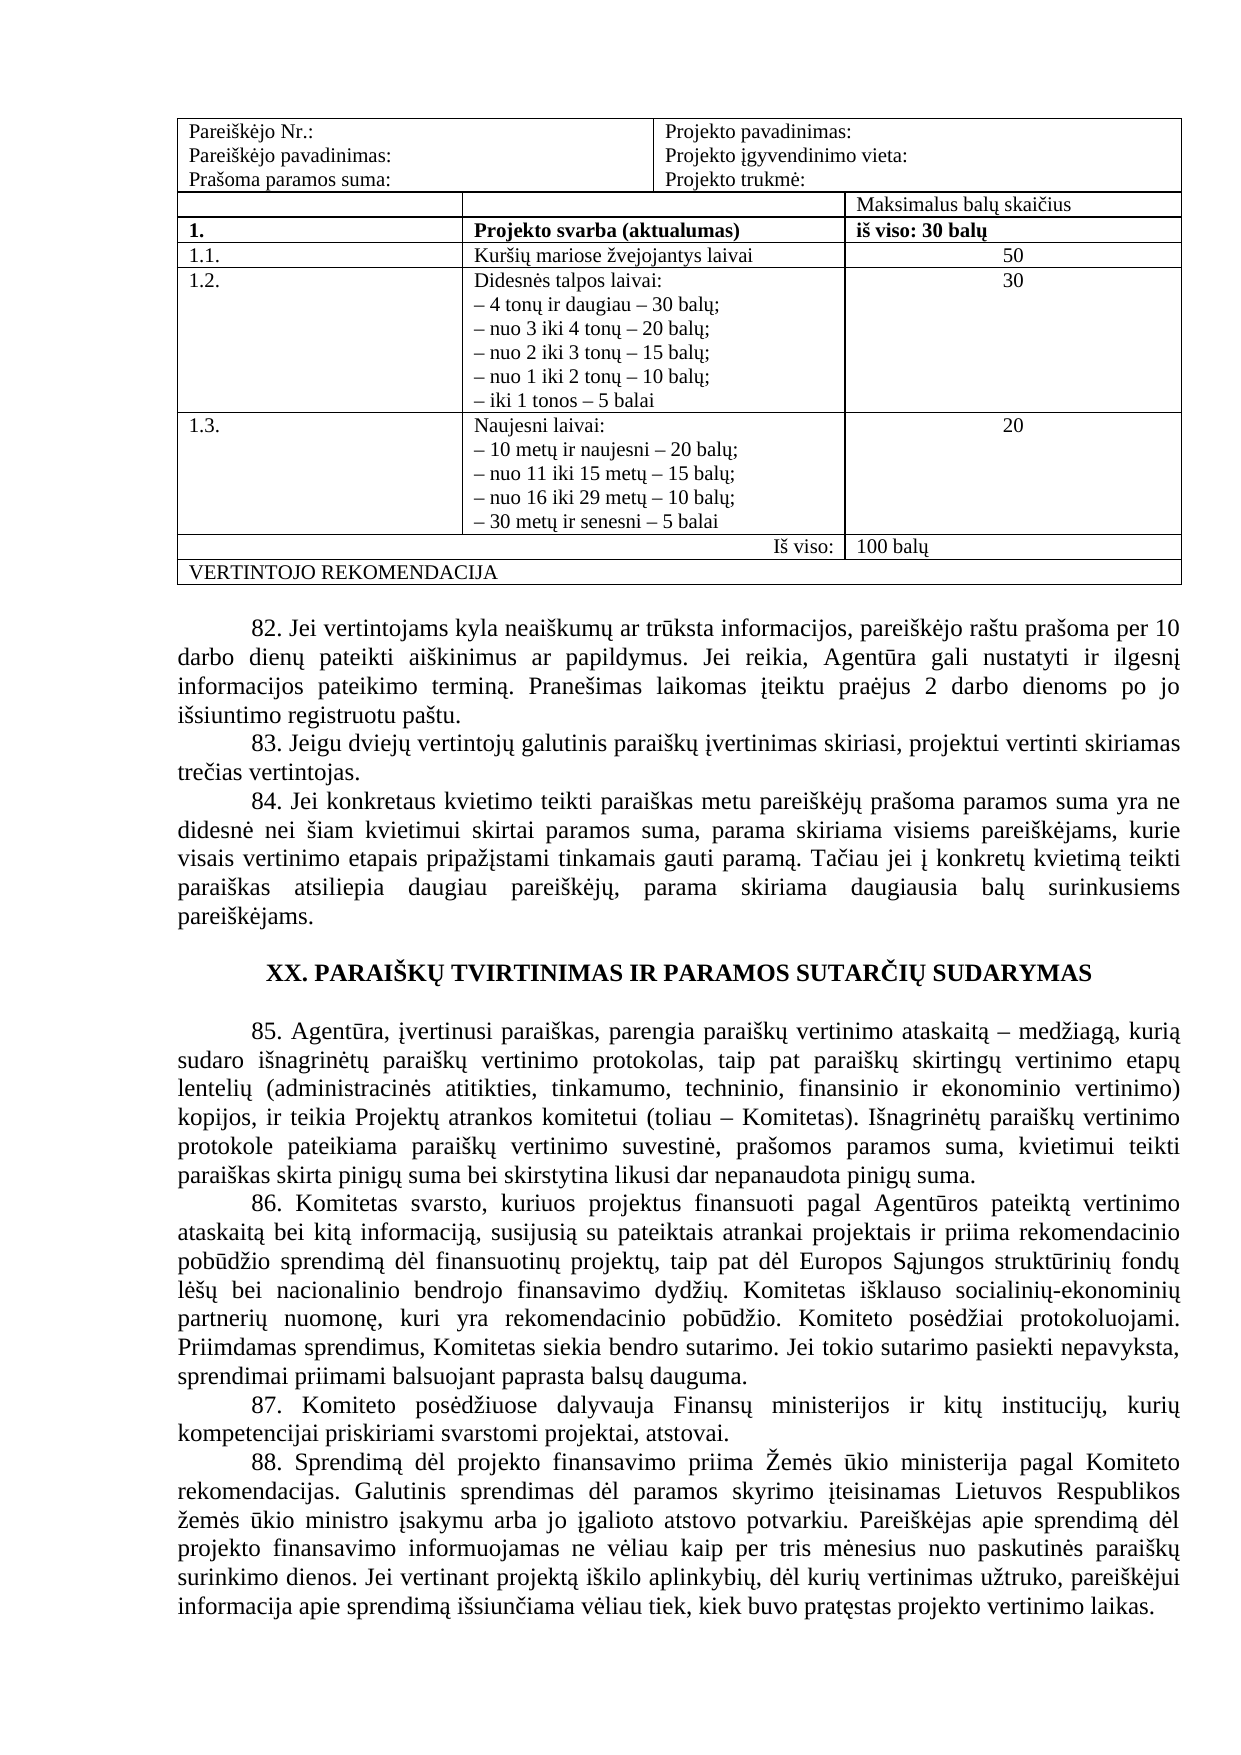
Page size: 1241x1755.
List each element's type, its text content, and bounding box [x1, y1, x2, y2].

table_cell iš viso: 30 balų [846, 218, 1181, 242]
text 84. Jei konkretaus kvietimo teikti paraiškas metu pareiškėjų prašoma paramos suma yra ne didesnė nei šiam kvietimui skirtai paramos suma, parama skiriama visiems pareiškėjams, kurie visais vertinimo etapais pripažįstami tinkamais gauti paramą. Tačiau jei į konkretų kvietimą teikti paraiškas atsiliepia daugiau pareiškėjų, parama skiriama daugiausia balų surinkusiems pareiškėjams. [177, 786, 1181, 930]
table_cell 1.3. [178, 413, 462, 533]
text 88. Sprendimą dėl projekto finansavimo priima Žemės ūkio ministerija pagal Komiteto rekomendacijas. Galutinis sprendimas dėl paramos skyrimo įteisinamas Lietuvos Respublikos žemės ūkio ministro įsakymu arba jo įgalioto atstovo potvarkiu. Pareiškėjas apie sprendimą dėl projekto finansavimo informuojamas ne vėliau kaip per tris mėnesius nuo paskutinės paraiškų surinkimo dienos. Jei vertinant projektą iškilo aplinkybių, dėl kurių vertinimas užtruko, pareiškėjui informacija apie sprendimą išsiunčiama vėliau tiek, kiek buvo pratęstas projekto vertinimo laikas. [177, 1447, 1181, 1620]
table_cell Naujesni laivai: – 10 metų ir naujesni – 20 balų; – nuo 11 iki 15 metų – 15 balų; – nuo 16 iki 29 metų – 10 balų; – 30 metų ir senesni – 5 balai [463, 413, 844, 533]
text 83. Jeigu dviejų vertintojų galutinis paraiškų įvertinimas skiriasi, projektui vertinti skiriamas trečias vertintojas. [177, 728, 1181, 786]
table_cell VERTINTOJO REKOMENDACIJA [178, 560, 1181, 584]
table_header Projekto pavadinimas: Projekto įgyvendinimo vieta: Projekto trukmė: [654, 119, 1181, 191]
text 85. Agentūra, įvertinusi paraiškas, parengia paraiškų vertinimo ataskaitą – medžiagą, kurią sudaro išnagrinėtų paraiškų vertinimo protokolas, taip pat paraiškų skirtingų vertinimo etapų lentelių (administracinės atitikties, tinkamumo, techninio, finansinio ir ekonominio vertinimo) kopijos, ir teikia Projektų atrankos komitetui (toliau – Komitetas). Išnagrinėtų paraiškų vertinimo protokole pateikiama paraiškų vertinimo suvestinė, prašomos paramos suma, kvietimui teikti paraiškas skirta pinigų suma bei skirstytina likusi dar nepanaudota pinigų suma. [177, 1016, 1181, 1188]
table_cell 20 [846, 413, 1181, 533]
table_cell Kuršių mariose žvejojantys laivai [463, 243, 844, 267]
table_header Pareiškėjo Nr.: Pareiškėjo pavadinimas: Prašoma paramos suma: [178, 119, 653, 191]
table_cell Didesnės talpos laivai: – 4 tonų ir daugiau – 30 balų; – nuo 3 iki 4 tonų – 20 balų; – nuo 2 iki 3 tonų – 15 balų; – nuo 1 iki 2 tonų – 10 balų; – iki 1 tonos – 5 balai [463, 268, 844, 412]
table_cell 50 [846, 243, 1181, 267]
text 86. Komitetas svarsto, kuriuos projektus finansuoti pagal Agentūros pateiktą vertinimo ataskaitą bei kitą informaciją, susijusią su pateiktais atrankai projektais ir priima rekomendacinio pobūdžio sprendimą dėl finansuotinų projektų, taip pat dėl Europos Sąjungos struktūrinių fondų lėšų bei nacionalinio bendrojo finansavimo dydžių. Komitetas išklauso socialinių-ekonominių partnerių nuomonę, kuri yra rekomendacinio pobūdžio. Komiteto posėdžiai protokoluojami. Priimdamas sprendimus, Komitetas siekia bendro sutarimo. Jei tokio sutarimo pasiekti nepavyksta, sprendimai priimami balsuojant paprasta balsų dauguma. [177, 1188, 1181, 1390]
table_cell [463, 193, 844, 216]
table_cell 100 balų [846, 535, 1181, 558]
table_cell Iš viso: [178, 535, 844, 558]
table_cell 30 [846, 268, 1181, 412]
table_cell 1. [178, 218, 462, 242]
table_cell Projekto svarba (aktualumas) [463, 218, 844, 242]
table_cell [178, 193, 462, 216]
text 82. Jei vertintojams kyla neaiškumų ar trūksta informacijos, pareiškėjo raštu prašoma per 10 darbo dienų pateikti aiškinimus ar papildymus. Jei reikia, Agentūra gali nustatyti ir ilgesnį informacijos pateikimo terminą. Pranešimas laikomas įteiktu praėjus 2 darbo dienoms po jo išsiuntimo registruotu paštu. [177, 613, 1181, 728]
text 87. Komiteto posėdžiuose dalyvauja Finansų ministerijos ir kitų institucijų, kurių kompetencijai priskiriami svarstomi projektai, atstovai. [177, 1390, 1181, 1447]
table_cell Maksimalus balų skaičius [846, 193, 1181, 216]
table_cell 1.2. [178, 268, 462, 412]
text XX. PARAIŠKŲ TVIRTINIMAS IR PARAMOS SUTARČIŲ SUDARYMAS [177, 958, 1181, 987]
table_cell 1.1. [178, 243, 462, 267]
